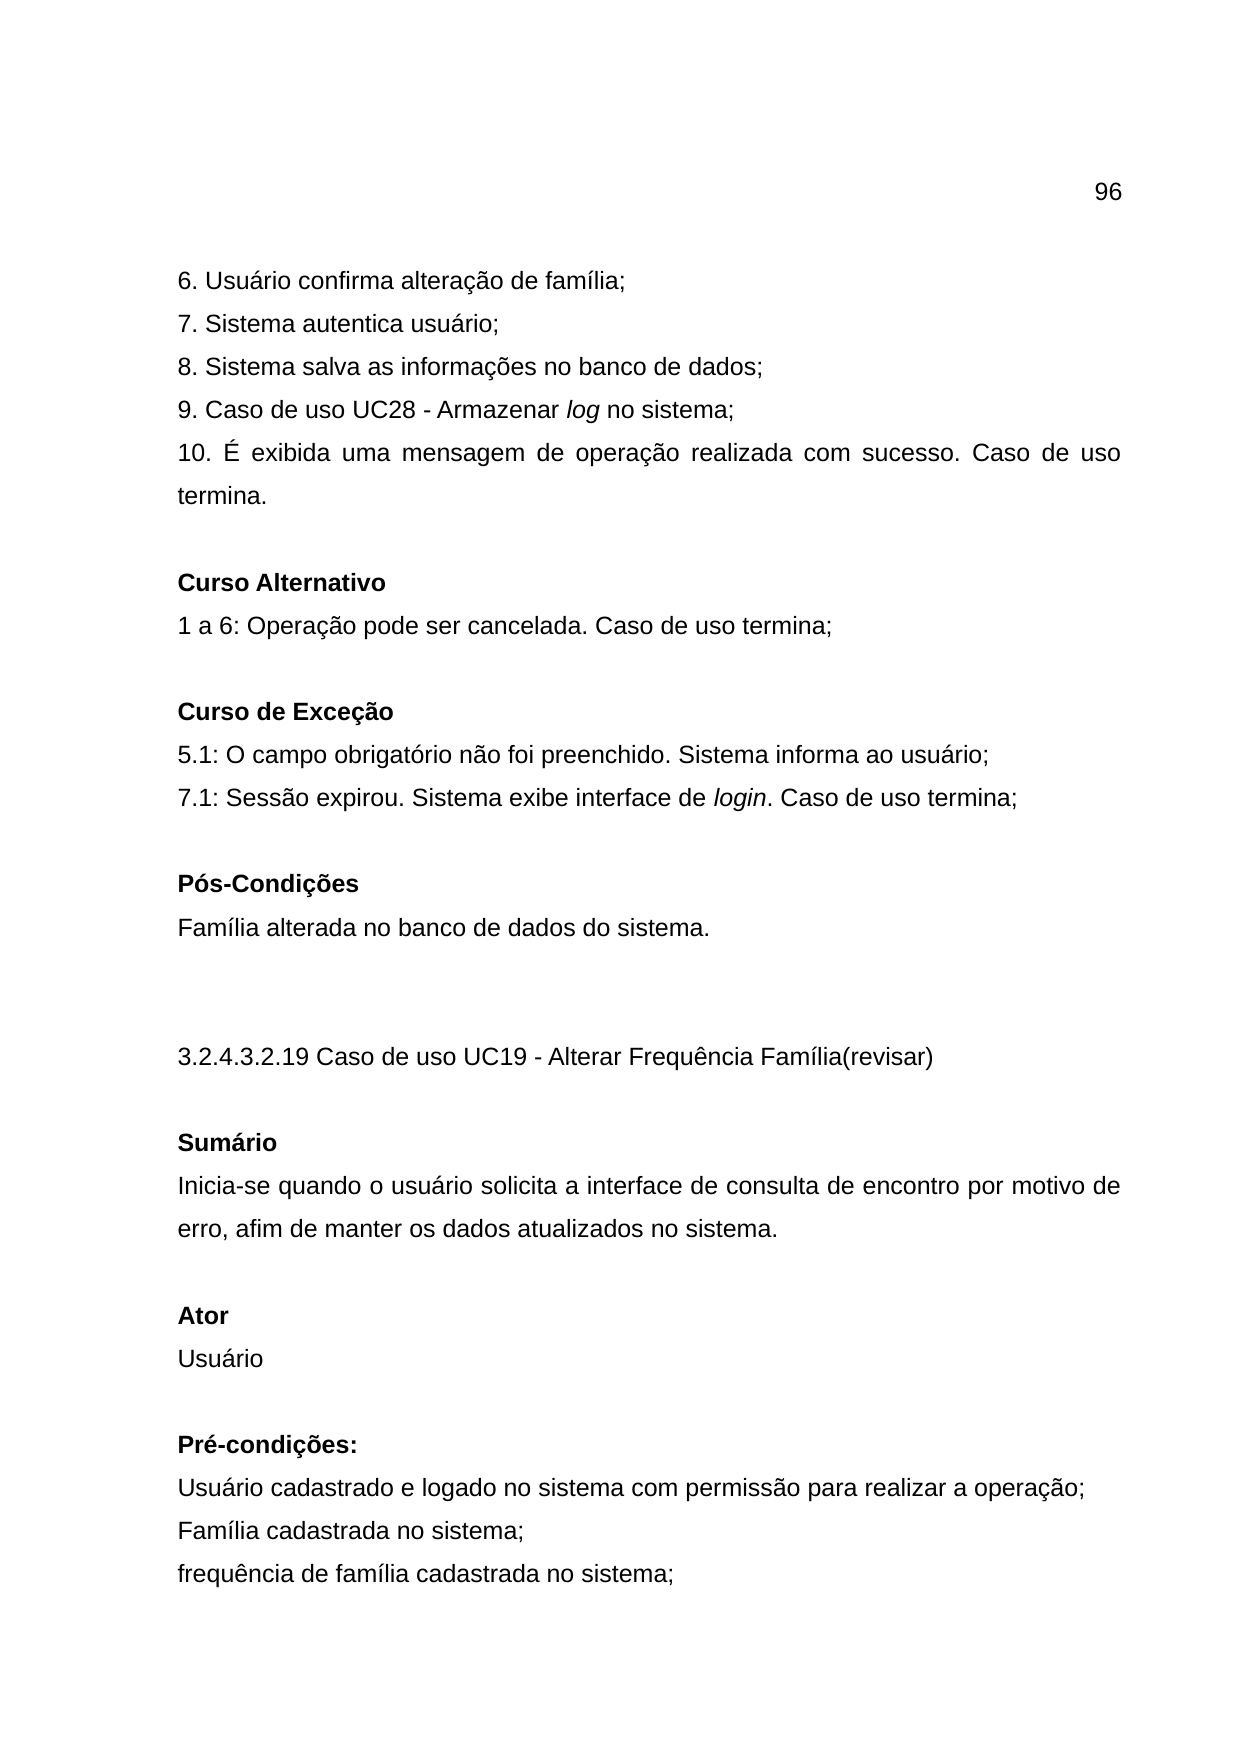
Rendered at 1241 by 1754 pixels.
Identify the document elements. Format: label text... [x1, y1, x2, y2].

text Pré-condições: [177, 1430, 1122, 1459]
text 5.1: O campo obrigatório não foi preenchido. Sistema informa ao usuário; [177, 740, 1122, 769]
text Usuário [177, 1344, 1122, 1373]
text 8. Sistema salva as informações no banco de dados; [177, 352, 1122, 381]
text Ator [177, 1301, 1122, 1329]
text Pós-Condições [177, 869, 1122, 898]
text 1 a 6: Operação pode ser cancelada. Caso de uso termina; [177, 611, 1122, 639]
text Sumário [177, 1128, 1122, 1157]
text Família alterada no banco de dados do sistema. [177, 913, 1122, 941]
text Usuário cadastrado e logado no sistema com permissão para realizar a operação; [177, 1473, 1122, 1502]
text 7.1: Sessão expirou. Sistema exibe interface de login. Caso de uso termina; [177, 783, 1122, 812]
text Inicia-se quando o usuário solicita a interface de consulta de encontro por motivo de erro, afim de manter os dados atualizados no sistema. [177, 1171, 1122, 1243]
text 6. Usuário confirma alteração de família; [177, 266, 1122, 294]
text 7. Sistema autentica usuário; [177, 309, 1122, 338]
text frequência de família cadastrada no sistema; [177, 1559, 1122, 1588]
text 9. Caso de uso UC28 - Armazenar log no sistema; [177, 395, 1122, 424]
text 10. É exibida uma mensagem de operação realizada com sucesso. Caso de uso termina. [177, 438, 1122, 510]
text Família cadastrada no sistema; [177, 1516, 1122, 1545]
text Curso de Exceção [177, 697, 1122, 726]
text Curso Alternativo [177, 568, 1122, 596]
text 3.2.4.3.2.19 Caso de uso UC19 - Alterar Frequência Família(revisar) [177, 1042, 1122, 1071]
